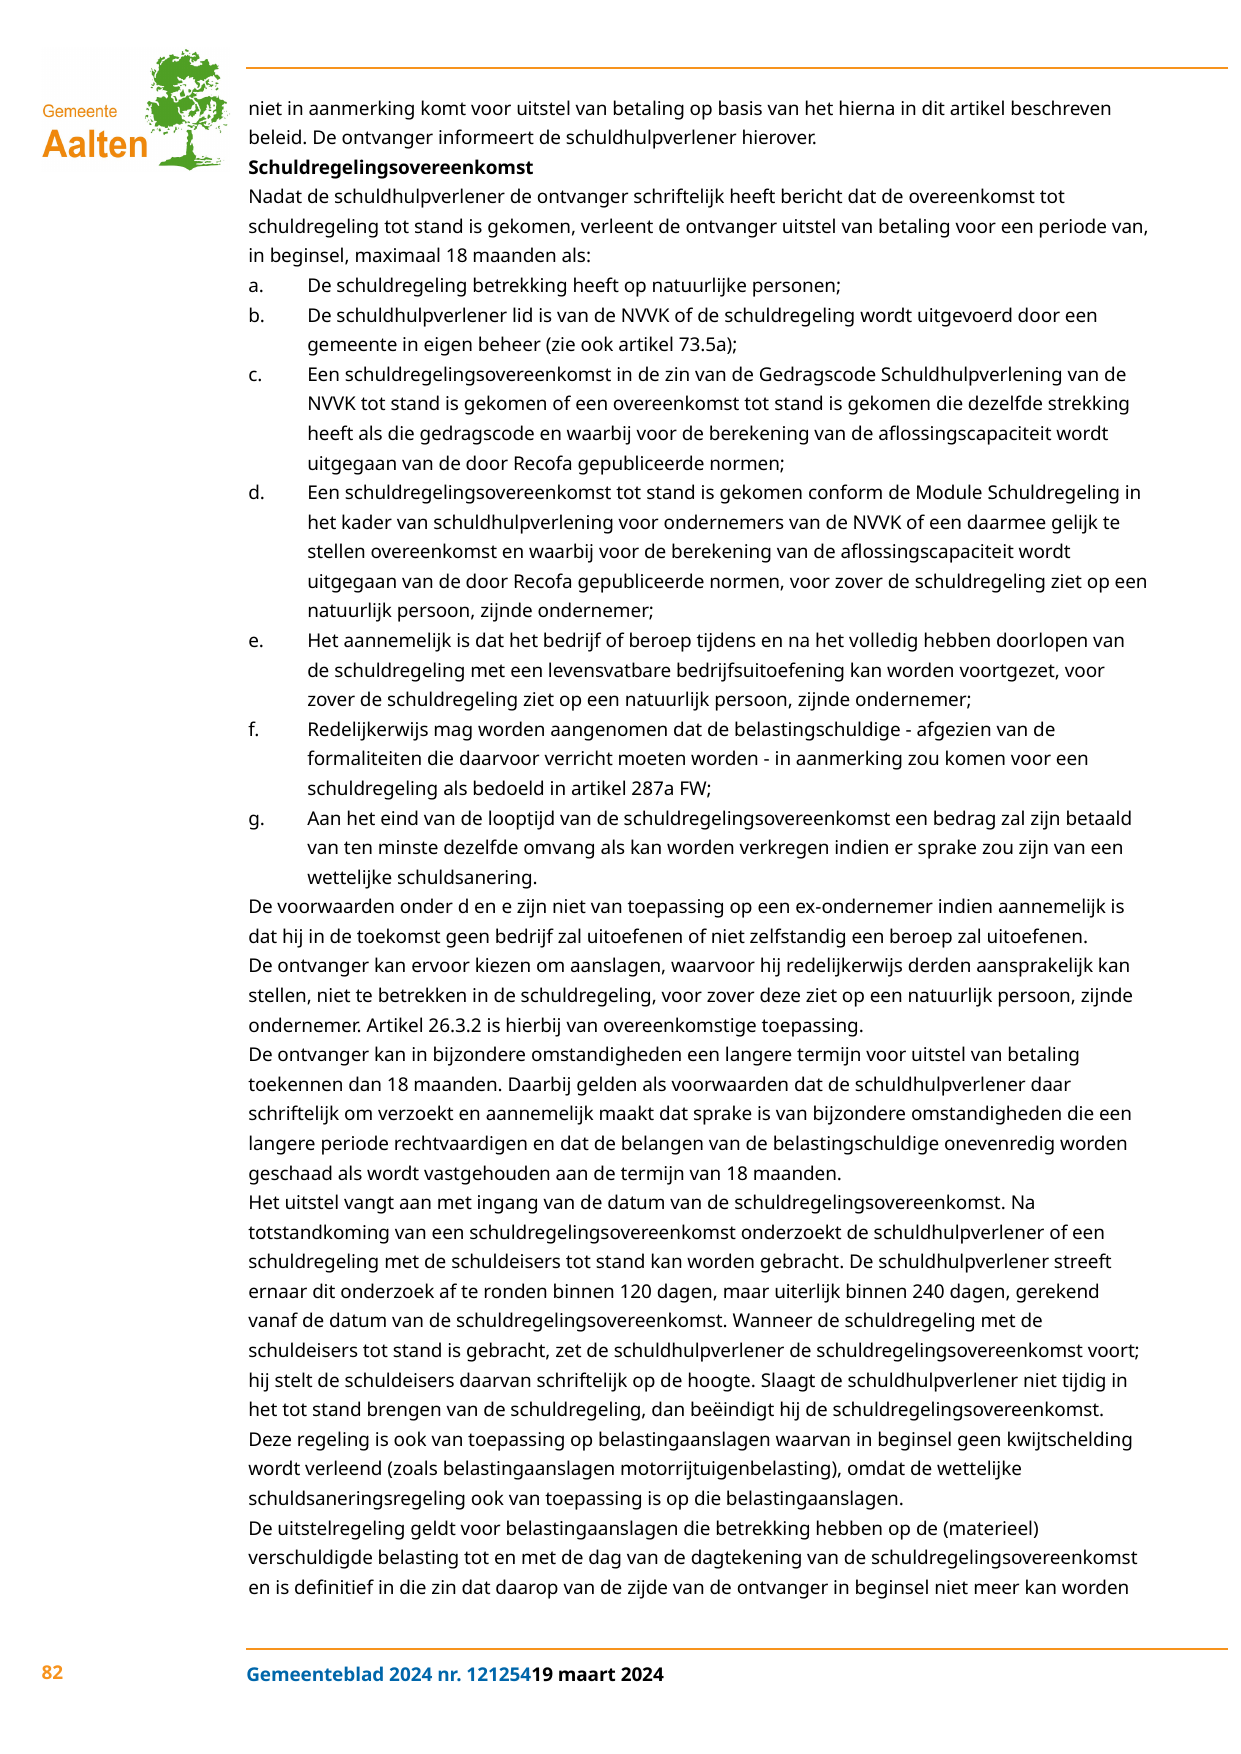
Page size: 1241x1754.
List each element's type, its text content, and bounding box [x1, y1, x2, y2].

text De ontvanger kan in bijzondere omstandigheden een langere termijn voor uitstel van betaling toekennen dan 18 maanden. Daarbij gelden als voorwaarden dat de schuldhulpverlener daar schriftelijk om verzoekt en aannemelijk maakt dat sprake is van bijzondere omstandigheden die een langere periode rechtvaardigen en dat de belangen van de belastingschuldige onevenredig worden geschaad als wordt vastgehouden aan de termijn van 18 maanden. [248, 1041, 1152, 1186]
text niet in aanmerking komt voor uitstel van betaling op basis van het hierna in dit artikel beschreven beleid. De ontvanger informeert de schuldhulpverlener hierover. [248, 95, 1152, 150]
list Het aannemelijk is dat het bedrijf of beroep tijdens en na het volledig hebben doorlopen van de schuldregeling met een levensvatbare bedrijfsuitoefening kan worden voortgezet, voor zover de schuldregeling ziet op een natuurlijk persoon, zijnde ondernemer; [248, 627, 1152, 712]
list Redelijkerwijs mag worden aangenomen dat de belastingschuldige - afgezien van de formaliteiten die daarvoor verricht moeten worden - in aanmerking zou komen voor een schuldregeling als bedoeld in artikel 287a FW; [248, 716, 1152, 801]
text Deze regeling is ook van toepassing op belastingaanslagen waarvan in beginsel geen kwijtschelding wordt verleend (zoals belastingaanslagen motorrijtuigenbelasting), omdat de wettelijke schuldsaneringsregeling ook van toepassing is op die belastingaanslagen. [248, 1426, 1152, 1511]
text De ontvanger kan ervoor kiezen om aanslagen, waarvoor hij redelijkerwijs derden aansprakelijk kan stellen, niet te betrekken in de schuldregeling, voor zover deze ziet op een natuurlijk persoon, zijnde ondernemer. Artikel 26.3.2 is hierbij van overeenkomstige toepassing. [248, 953, 1152, 1038]
list Een schuldregelingsovereenkomst in de zin van de Gedragscode Schuldhulpverlening van de NVVK tot stand is gekomen of een overeenkomst tot stand is gekomen die dezelfde strekking heeft als die gedragscode en waarbij voor de berekening van de aflossingscapaciteit wordt uitgegaan van de door Recofa gepubliceerde normen; [248, 361, 1152, 476]
picture [41, 47, 231, 172]
text Het uitstel vangt aan met ingang van de datum van de schuldregelingsovereenkomst. Na totstandkoming van een schuldregelingsovereenkomst onderzoekt de schuldhulpverlener of een schuldregeling met de schuldeisers tot stand kan worden gebracht. De schuldhulpverlener streeft ernaar dit onderzoek af te ronden binnen 120 dagen, maar uiterlijk binnen 240 dagen, gerekend vanaf de datum van de schuldregelingsovereenkomst. Wanneer de schuldregeling met de schuldeisers tot stand is gebracht, zet de schuldhulpverlener de schuldregelingsovereenkomst voort; hij stelt de schuldeisers daarvan schriftelijk op de hoogte. Slaagt de schuldhulpverlener niet tijdig in het tot stand brengen van de schuldregeling, dan beëindigt hij de schuldregelingsovereenkomst. [248, 1189, 1152, 1422]
list Aan het eind van de looptijd van de schuldregelingsovereenkomst een bedrag zal zijn betaald van ten minste dezelfde omvang als kan worden verkregen indien er sprake zou zijn van een wettelijke schuldsanering. [248, 805, 1152, 890]
text De uitstelregeling geldt voor belastingaanslagen die betrekking hebben op de (materieel) verschuldigde belasting tot en met de dag van de dagtekening van de schuldregelingsovereenkomst en is definitief in die zin dat daarop van de zijde van de ontvanger in beginsel niet meer kan worden [248, 1515, 1152, 1600]
text Nadat de schuldhulpverlener de ontvanger schriftelijk heeft bericht dat de overeenkomst tot schuldregeling tot stand is gekomen, verleent de ontvanger uitstel van betaling voor een periode van, in beginsel, maximaal 18 maanden als: [248, 183, 1152, 268]
text Schuldregelingsovereenkomst [248, 154, 1152, 180]
text De voorwaarden onder d en e zijn niet van toepassing op een ex-ondernemer indien aannemelijk is dat hij in de toekomst geen bedrijf zal uitoefenen of niet zelfstandig een beroep zal uitoefenen. [248, 893, 1152, 949]
list Een schuldregelingsovereenkomst tot stand is gekomen conform de Module Schuldregeling in het kader van schuldhulpverlening voor ondernemers van de NVVK of een daarmee gelijk te stellen overeenkomst en waarbij voor de berekening van de aflossingscapaciteit wordt uitgegaan van de door Recofa gepubliceerde normen, voor zover de schuldregeling ziet op een natuurlijk persoon, zijnde ondernemer; [248, 479, 1152, 623]
list De schuldregeling betrekking heeft op natuurlijke personen; [248, 272, 1152, 298]
list De schuldhulpverlener lid is van de NVVK of de schuldregeling wordt uitgevoerd door een gemeente in eigen beheer (zie ook artikel 73.5a); [248, 302, 1152, 357]
